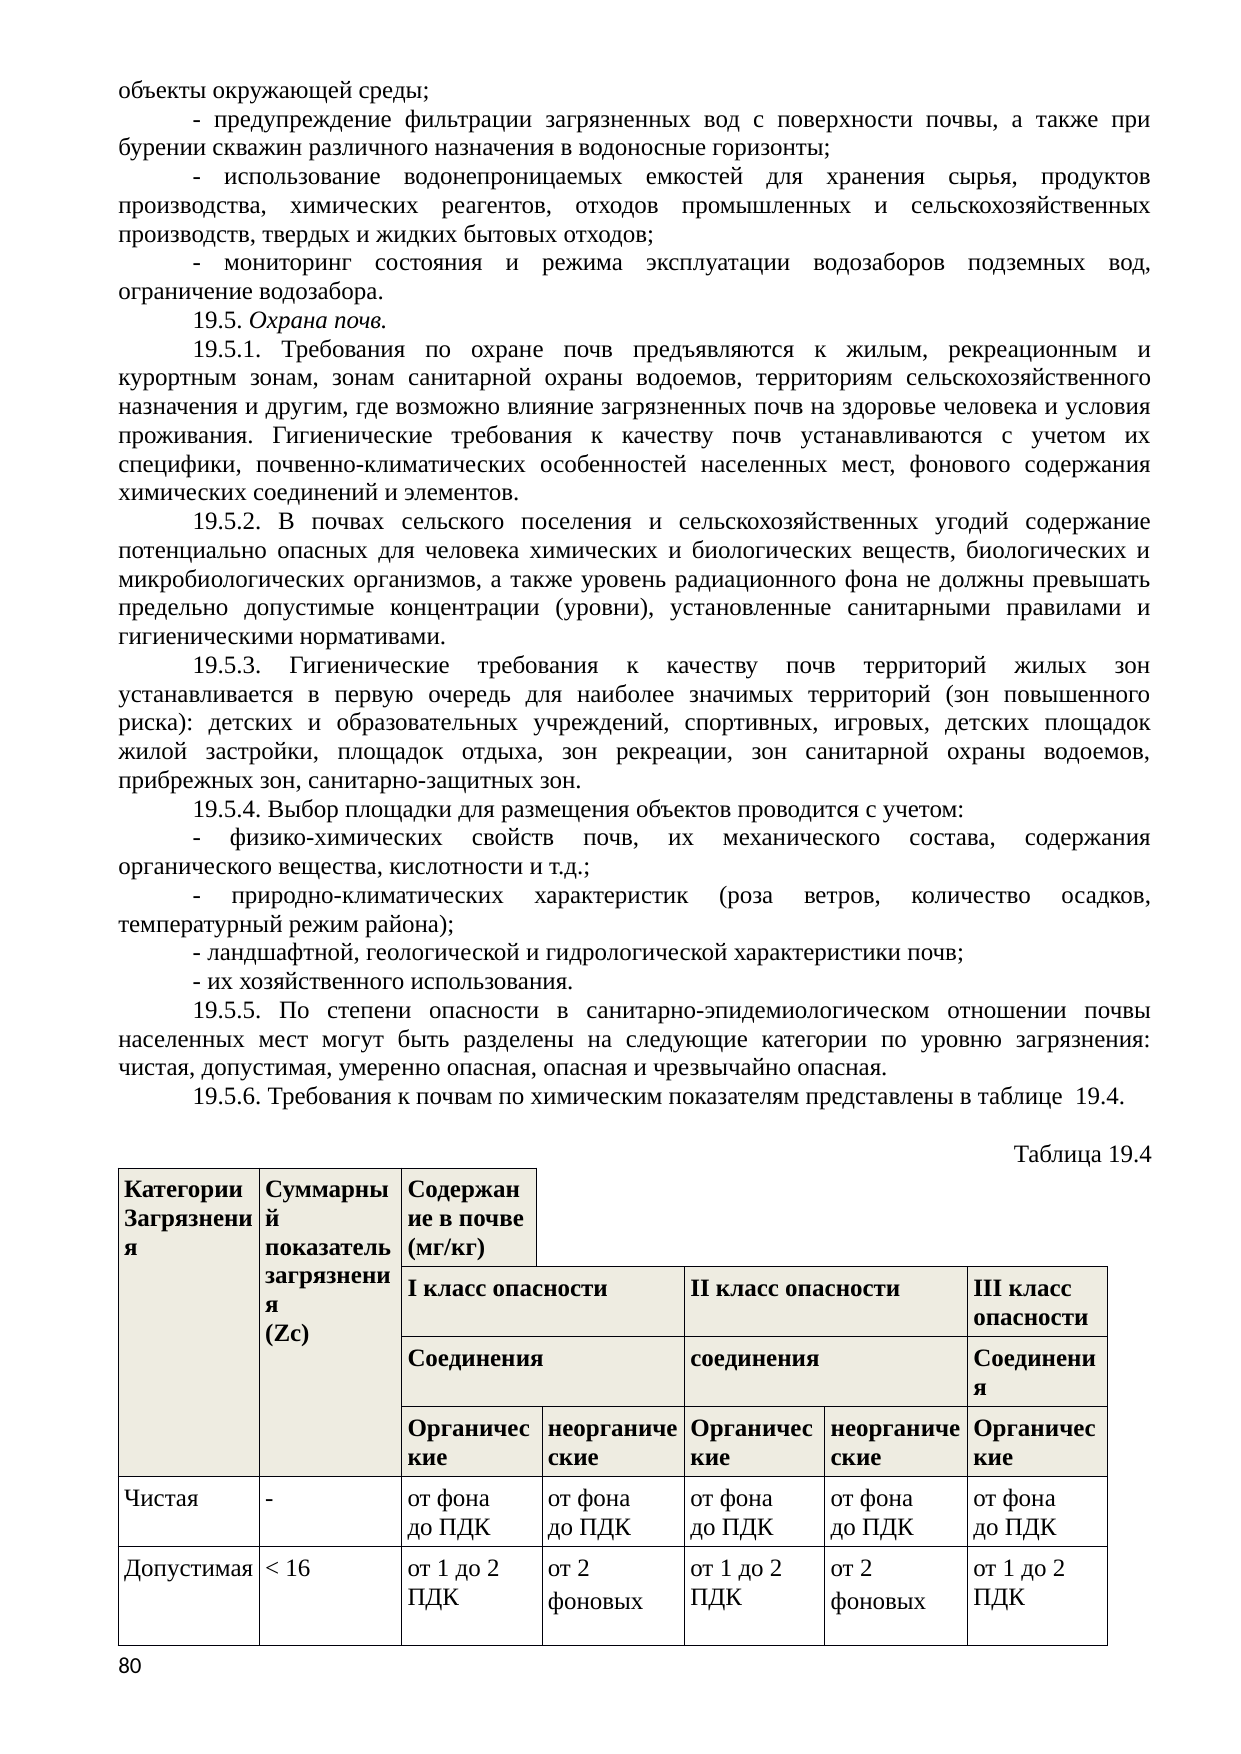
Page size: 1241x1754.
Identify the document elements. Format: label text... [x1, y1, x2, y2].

table_header [825, 1168, 967, 1266]
text - физико-химических свойств почв, их механического состава, содержания органического вещества, кислотности и т.д.; [118, 822, 1152, 880]
text 19.5.6. Требования к почвам по химическим показателям представлены в таблице 19.4. [118, 1081, 1152, 1110]
table_cell неорганические [825, 1407, 967, 1476]
table_cell < 16 [260, 1547, 401, 1645]
text - предупреждение фильтрации загрязненных вод с поверхности почвы, а также при бурении скважин различного назначения в водоносные горизонты; [118, 104, 1152, 161]
table_cell от фона до ПДК [685, 1477, 824, 1546]
table_cell соединения [685, 1337, 967, 1406]
table_cell Соединения [402, 1337, 684, 1406]
table_cell Соединения [968, 1337, 1107, 1406]
table_header [967, 1168, 1107, 1266]
table_cell неорганические [543, 1407, 684, 1476]
table_header [537, 1168, 542, 1266]
text 19.5.3. Гигиенические требования к качеству почв территорий жилых зон устанавливается в первую очередь для наиболее значимых территорий (зон повышенного риска): детских и образовательных учреждений, спортивных, игровых, детских площадок жилой застройки, площадок отдыха, зон рекреации, зон санитарной охраны водоемов, прибрежных зон, санитарно-защитных зон. [118, 650, 1152, 794]
table_header [684, 1168, 824, 1266]
text 19.5. Охрана почв. [118, 305, 1152, 334]
table_cell II класс опасности [685, 1267, 967, 1336]
table_cell Органические [968, 1407, 1107, 1476]
table_cell от 1 до 2 ПДК [968, 1547, 1107, 1645]
table_header Суммарный показатель загрязнения (Zc) [260, 1169, 401, 1476]
text 19.5.5. По степени опасности в санитарно-эпидемиологическом отношении почвы населенных мест могут быть разделены на следующие категории по уровню загрязнения: чистая, допустимая, умеренно опасная, опасная и чрезвычайно опасная. [118, 995, 1152, 1081]
table_cell от фона до ПДК [543, 1477, 684, 1546]
table_cell от 2 фоновых [825, 1547, 967, 1645]
text - использование водонепроницаемых емкостей для хранения сырья, продуктов производства, химических реагентов, отходов промышленных и сельскохозяйственных производств, твердых и жидких бытовых отходов; [118, 161, 1152, 247]
text 19.5.1. Требования по охране почв предъявляются к жилым, рекреационным и курортным зонам, зонам санитарной охраны водоемов, территориям сельскохозяйственного назначения и другим, где возможно влияние загрязненных почв на здоровье человека и условия проживания. Гигиенические требования к качеству почв устанавливаются с учетом их специфики, почвенно-климатических особенностей населенных мест, фонового содержания химических соединений и элементов. [118, 334, 1152, 506]
table_cell от 1 до 2 ПДК [685, 1547, 824, 1645]
table_cell III класс опасности [968, 1267, 1107, 1336]
table_cell от фона до ПДК [968, 1477, 1107, 1546]
table_cell Допустимая [119, 1547, 259, 1645]
table_cell от 2 фоновых [543, 1547, 684, 1645]
text 19.5.4. Выбор площадки для размещения объектов проводится с учетом: [118, 794, 1152, 822]
table_cell от 1 до 2 ПДК [402, 1547, 542, 1645]
text - ландшафтной, геологической и гидрологической характеристики почв; [118, 937, 1152, 966]
table_header [542, 1168, 684, 1266]
table_header Содержание в почве (мг/кг) [402, 1169, 536, 1266]
table_cell Органические [685, 1407, 824, 1476]
table_cell - [260, 1477, 401, 1546]
table_cell от фона до ПДК [402, 1477, 542, 1546]
text - мониторинг состояния и режима эксплуатации водозаборов подземных вод, ограничение водозабора. [118, 247, 1152, 305]
table_header Категории Загрязнения [119, 1169, 259, 1476]
text объекты окружающей среды; [118, 75, 1152, 104]
table_cell Органические [402, 1407, 542, 1476]
text Таблица 19.4 [118, 1139, 1152, 1167]
table_cell I класс опасности [402, 1267, 684, 1336]
text 19.5.2. В почвах сельского поселения и сельскохозяйственных угодий содержание потенциально опасных для человека химических и биологических веществ, биологических и микробиологических организмов, а также уровень радиационного фона не должны превышать предельно допустимые концентрации (уровни), установленные санитарными правилами и гигиеническими нормативами. [118, 506, 1152, 650]
table_cell от фона до ПДК [825, 1477, 967, 1546]
text - природно-климатических характеристик (роза ветров, количество осадков, температурный режим района); [118, 880, 1152, 937]
text - их хозяйственного использования. [118, 966, 1152, 995]
table_cell Чистая [119, 1477, 259, 1546]
